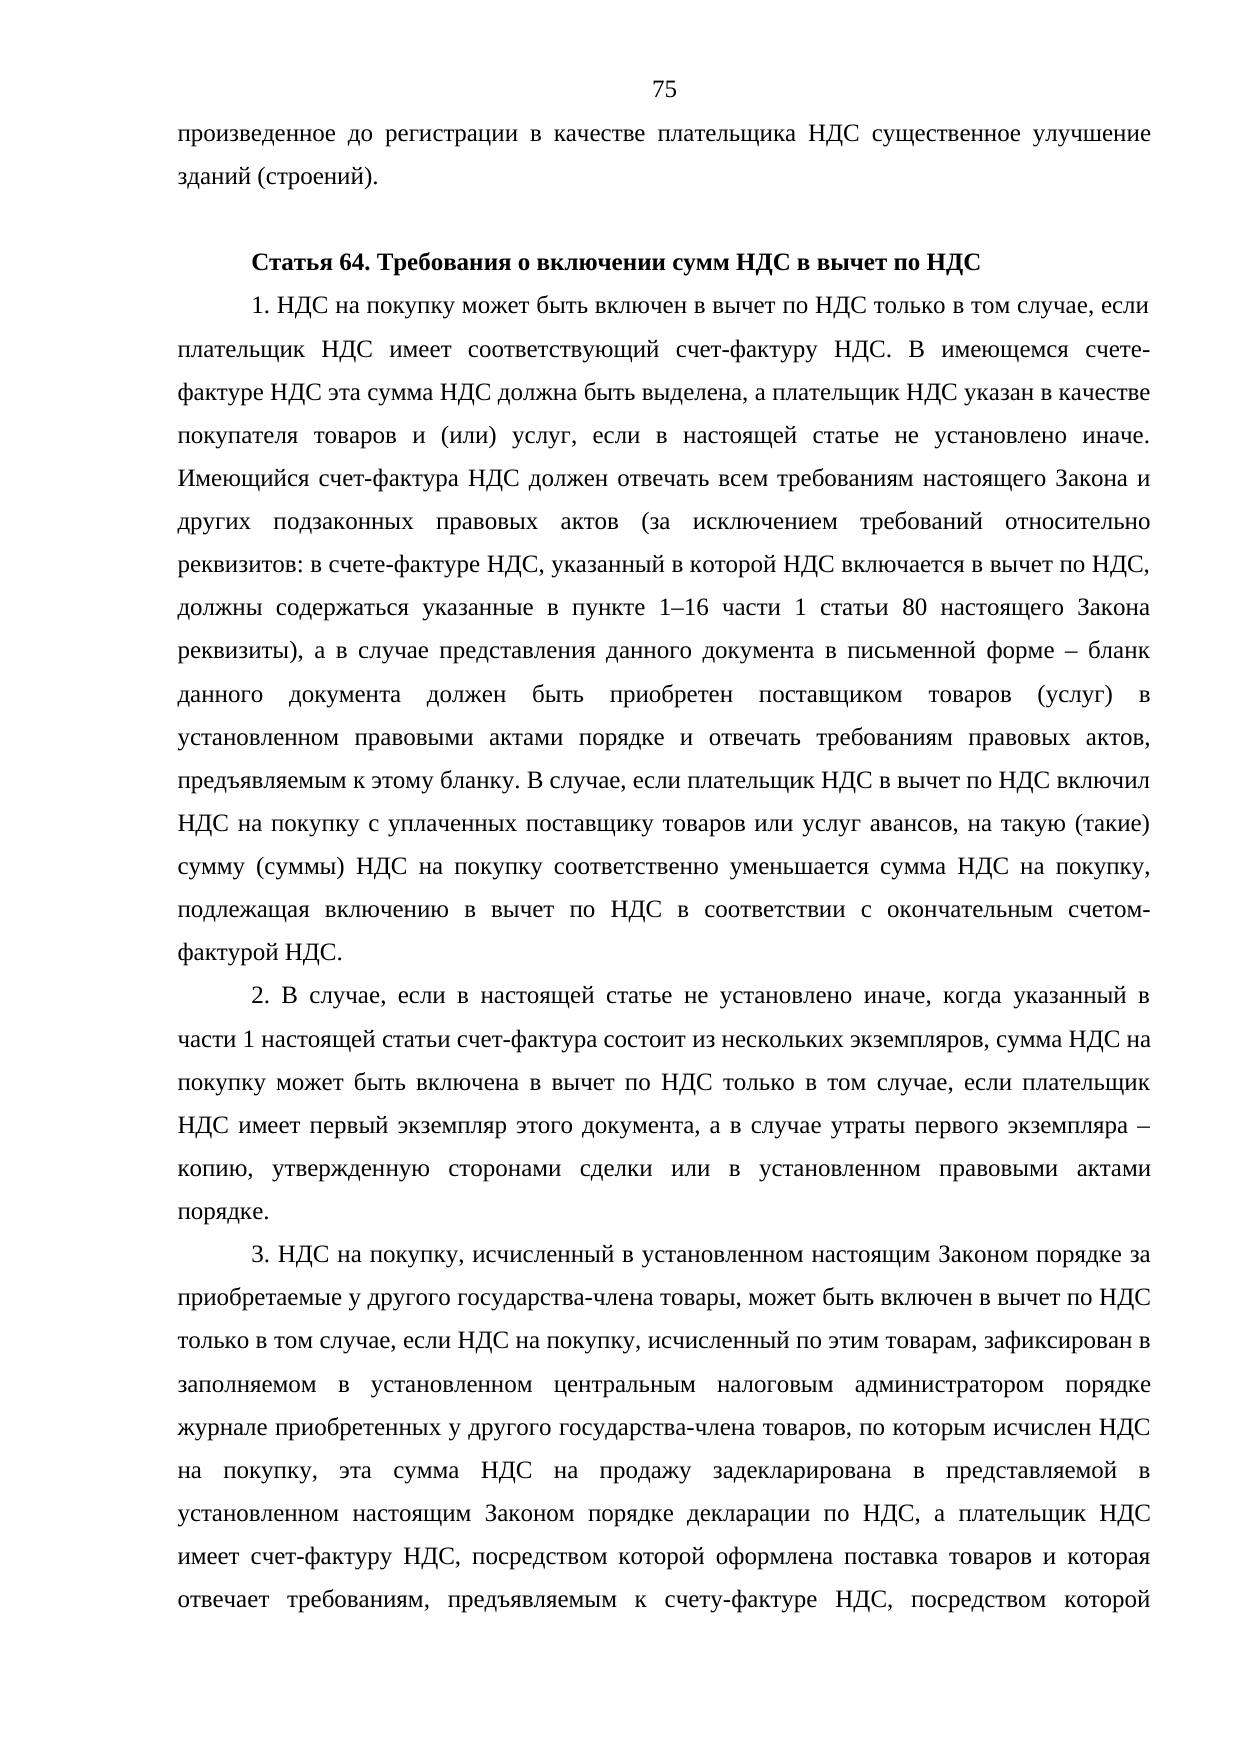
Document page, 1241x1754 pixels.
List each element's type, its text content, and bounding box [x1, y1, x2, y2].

text произведенное до регистрации в качестве плательщика НДС существенное улучшение зданий (строений). [177, 118, 1152, 190]
text Статья 64. Требования о включении сумм НДС в вычет по НДС [177, 247, 1152, 276]
text 3. НДС на покупку, исчисленный в установленном настоящим Законом порядке за приобретаемые у другого государства-члена товары, может быть включен в вычет по НДС только в том случае, если НДС на покупку, исчисленный по этим товарам, зафиксирован в заполняемом в установленном центральным налоговым администратором порядке журнале приобретенных у другого государства-члена товаров, по которым исчислен НДС на покупку, эта сумма НДС на продажу задекларирована в представляемой в установленном настоящим Законом порядке декларации по НДС, а плательщик НДС имеет счет-фактуру НДС, посредством которой оформлена поставка товаров и которая отвечает требованиям, предъявляемым к счету-фактуре НДС, посредством которой [177, 1239, 1152, 1613]
text 2. В случае, если в настоящей статье не установлено иначе, когда указанный в части 1 настоящей статьи счет-фактура состоит из нескольких экземпляров, сумма НДС на покупку может быть включена в вычет по НДС только в том случае, если плательщик НДС имеет первый экземпляр этого документа, а в случае утраты первого экземпляра – копию, утвержденную сторонами сделки или в установленном правовыми актами порядке. [177, 981, 1152, 1225]
text 1. НДС на покупку может быть включен в вычет по НДС только в том случае, если плательщик НДС имеет соответствующий счет-фактуру НДС. В имеющемся счете-фактуре НДС эта сумма НДС должна быть выделена, а плательщик НДС указан в качестве покупателя товаров и (или) услуг, если в настоящей статье не установлено иначе. Имеющийся счет-фактура НДС должен отвечать всем требованиям настоящего Закона и других подзаконных правовых актов (за исключением требований относительно реквизитов: в счете-фактуре НДС, указанный в которой НДС включается в вычет по НДС, должны содержаться указанные в пункте 1–16 части 1 статьи 80 настоящего Закона реквизиты), а в случае представления данного документа в письменной форме – бланк данного документа должен быть приобретен поставщиком товаров (услуг) в установленном правовыми актами порядке и отвечать требованиям правовых актов, предъявляемым к этому бланку. В случае, если плательщик НДС в вычет по НДС включил НДС на покупку с уплаченных поставщику товаров или услуг авансов, на такую (такие) сумму (суммы) НДС на покупку соответственно уменьшается сумма НДС на покупку, подлежащая включению в вычет по НДС в соответствии с окончательным счетом-фактурой НДС. [177, 291, 1152, 966]
